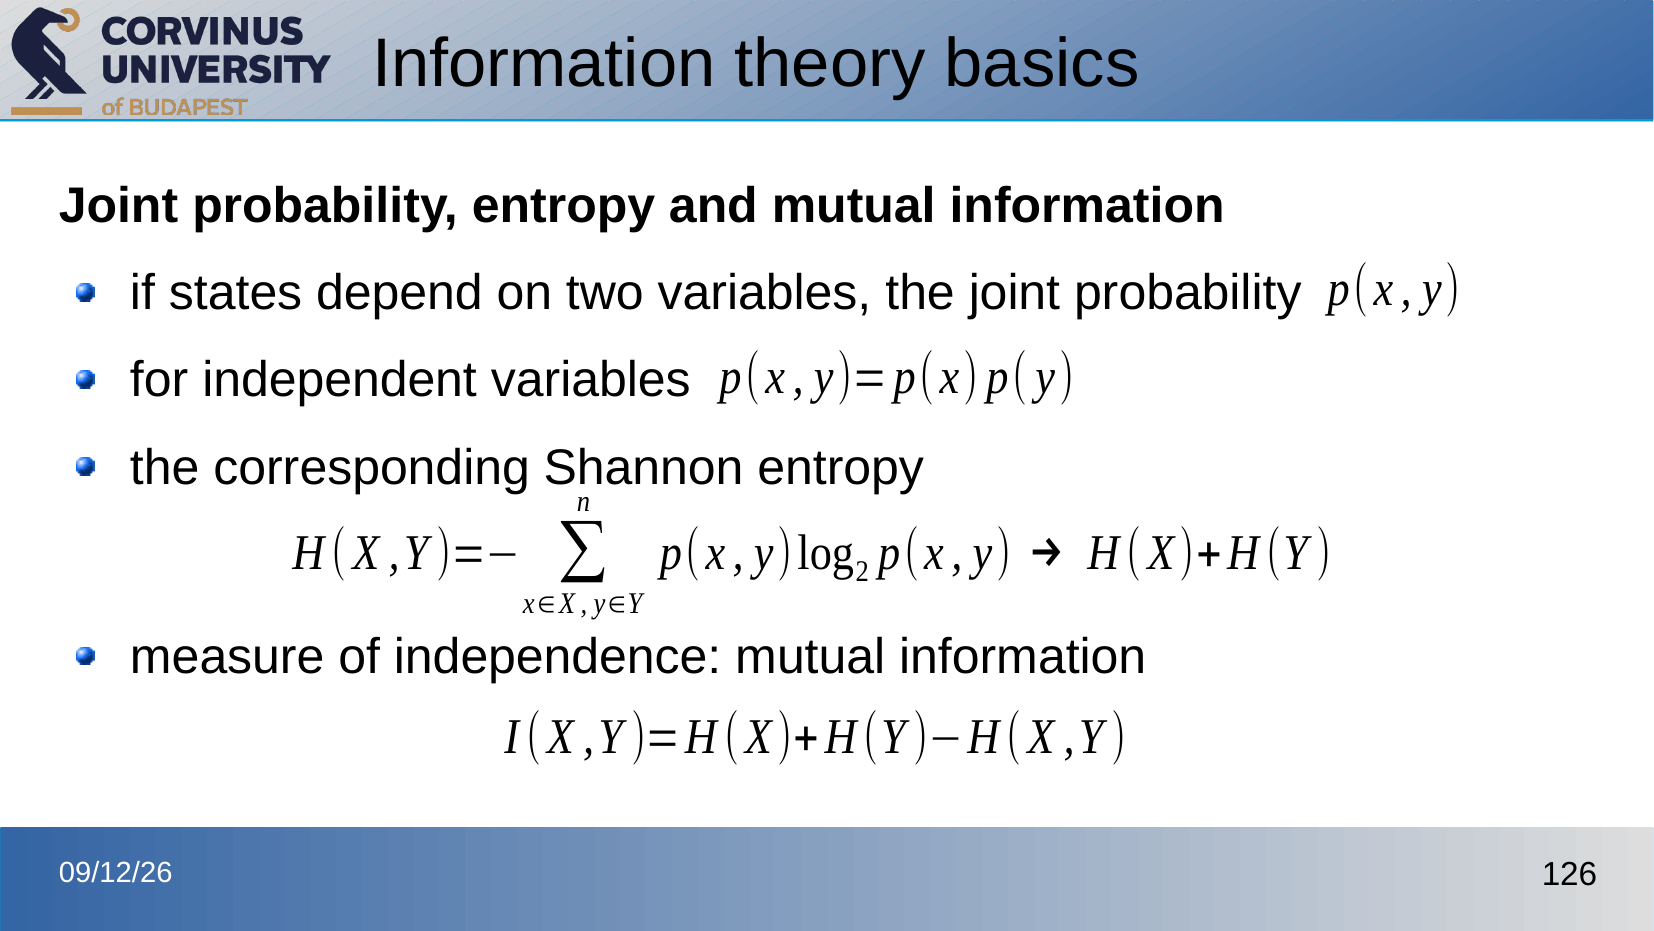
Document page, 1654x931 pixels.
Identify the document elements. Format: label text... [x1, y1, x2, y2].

chart [714, 347, 1075, 408]
list Joint probability, entropy and mutual information if states depend on two variables, the joint probability for independent variables the corresponding Shannon entropy measure of independence: mutual information [59, 177, 1595, 768]
title Information theory basics [372, 23, 1625, 103]
chart [1322, 259, 1461, 321]
picture [11, 7, 331, 115]
chart [501, 707, 1127, 768]
chart [289, 484, 1331, 621]
